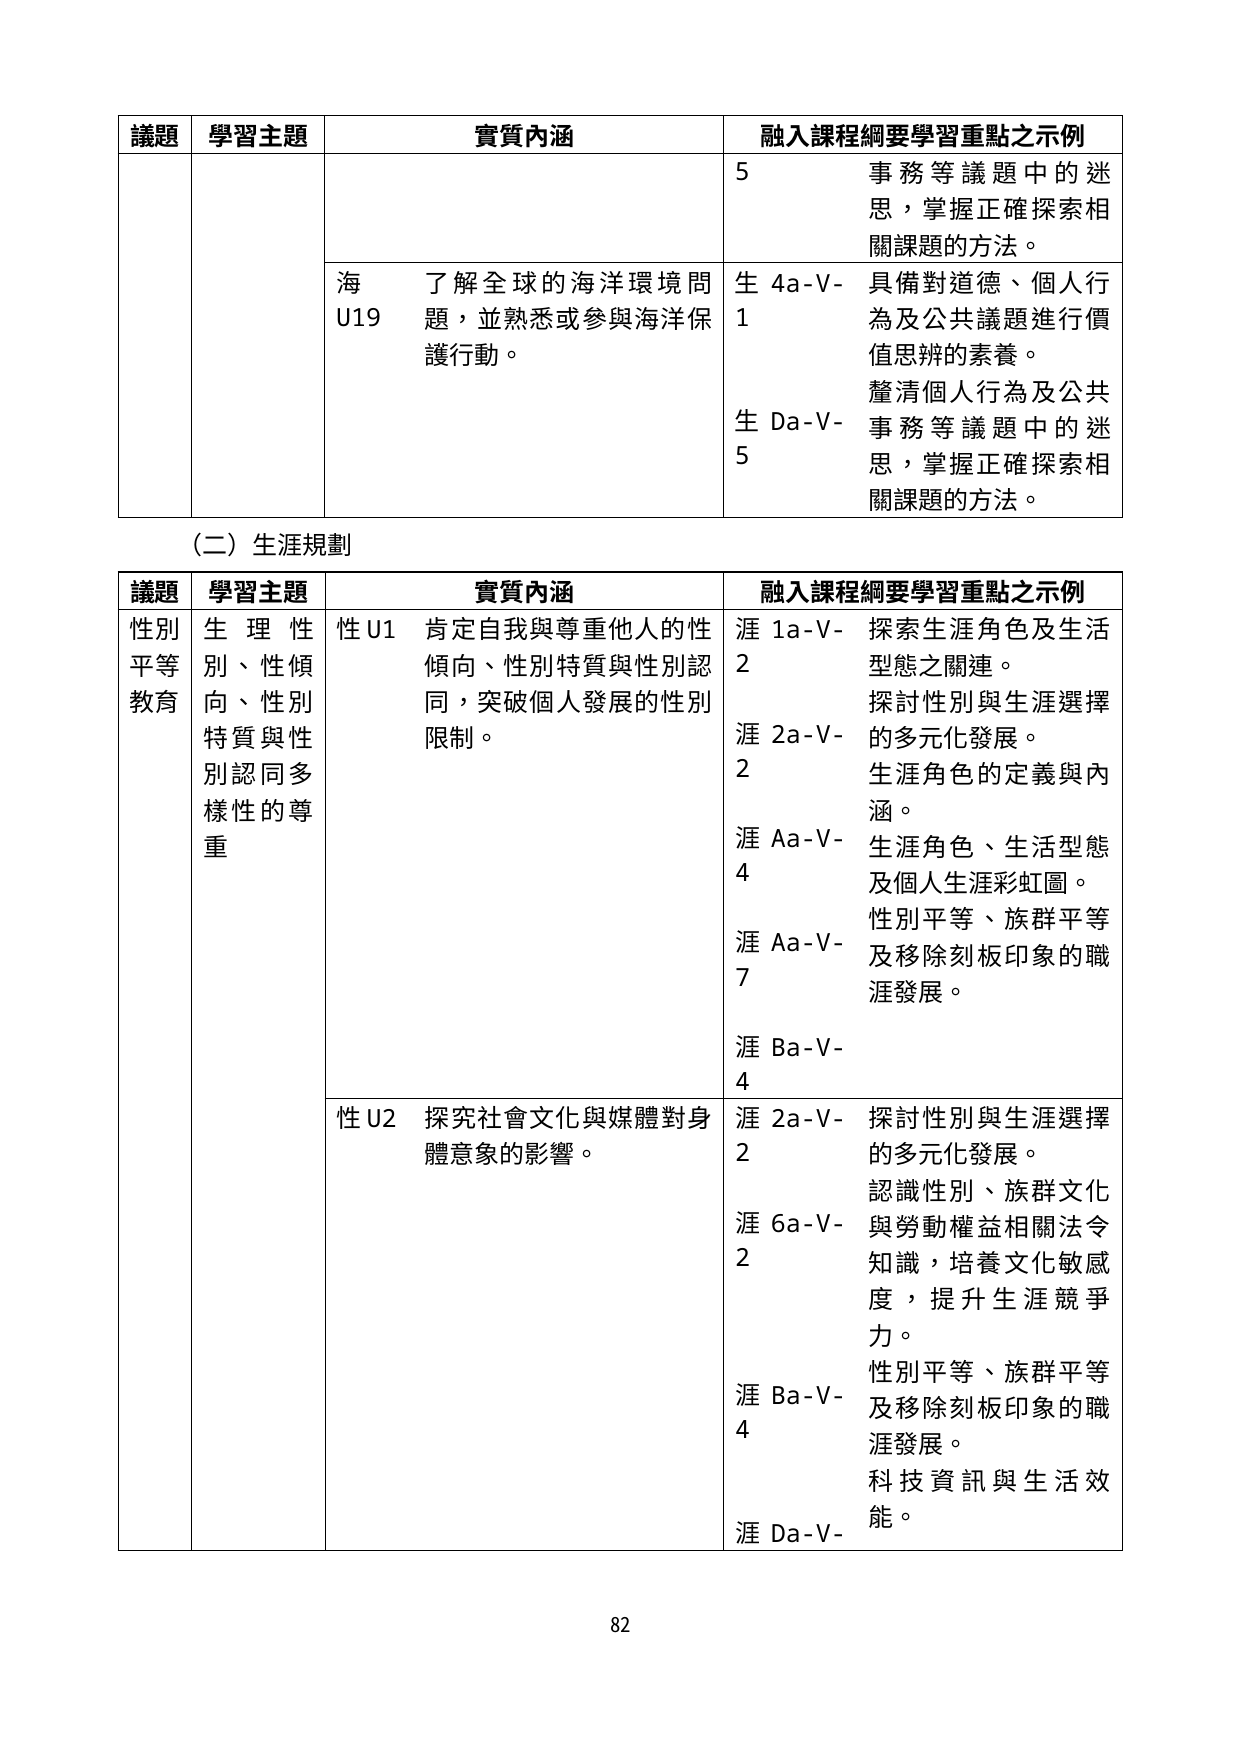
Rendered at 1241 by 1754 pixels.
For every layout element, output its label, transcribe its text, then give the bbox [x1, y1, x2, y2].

table_header 議題 [119, 573, 191, 609]
table_header 學習主題 [192, 116, 324, 152]
table_header 融入課程綱要學習重點之示例 [724, 573, 1122, 609]
table_cell 性U2 [326, 1099, 413, 1550]
table_cell 涯1a-V-2 涯2a-V-2 涯Aa-V-4 涯Aa-V-7 涯Ba-V-4 [724, 610, 857, 1098]
table_header 實質內涵 [325, 116, 723, 152]
table_cell 肯定自我與尊重他人的性傾向、性別特質與性別認同，突破個人發展的性別限制。 [413, 610, 723, 1098]
table_cell 探究社會文化與媒體對身體意象的影響。 [413, 1099, 723, 1550]
table_header 議題 [119, 116, 191, 152]
table_cell 探討性別與生涯選擇的多元化發展。 認識性別、族群文化與勞動權益相關法令知識，培養文化敏感度，提升生涯競爭力。 性別平等、族群平等及移除刻板印象的職涯發展。 科技資訊與生活效能。 [857, 1099, 1122, 1550]
table_cell [119, 154, 191, 517]
table_cell 了解全球的海洋環境問題，並熟悉或參與海洋保護行動。 [413, 263, 723, 517]
table_cell 具備對道德、個人行為及公共議題進行價值思辨的素養。 釐清個人行為及公共事務等議題中的迷思，掌握正確探索相關課題的方法。 [857, 263, 1122, 517]
table_header 融入課程綱要學習重點之示例 [724, 116, 1122, 152]
table_cell 涯2a-V-2 涯6a-V-2 涯Ba-V-4 涯Da-V- [724, 1099, 857, 1550]
table_cell 性U1 [326, 610, 413, 1098]
table_header 學習主題 [192, 573, 325, 609]
table_cell 性別平等教育 [119, 610, 191, 1550]
text （二）生涯規劃 [118, 518, 1122, 564]
table_header 實質內涵 [326, 573, 723, 609]
table_cell 探索生涯角色及生活型態之關連。 探討性別與生涯選擇的多元化發展。 生涯角色的定義與內涵。 生涯角色、生活型態及個人生涯彩虹圖。 性別平等、族群平等及移除刻板印象的職涯發展。 [857, 610, 1122, 1098]
table_cell 生理性別、性傾向、性別特質與性別認同多樣性的尊重 [192, 610, 325, 1550]
table_cell [325, 154, 413, 262]
table_cell [192, 154, 324, 517]
table_cell 生4a-V-1 生Da-V-5 [724, 263, 857, 517]
table_cell 5 [724, 154, 857, 262]
table_cell 海U19 [325, 263, 413, 517]
table_cell 事務等議題中的迷思，掌握正確探索相關課題的方法。 [857, 154, 1122, 262]
table_cell [413, 154, 723, 262]
